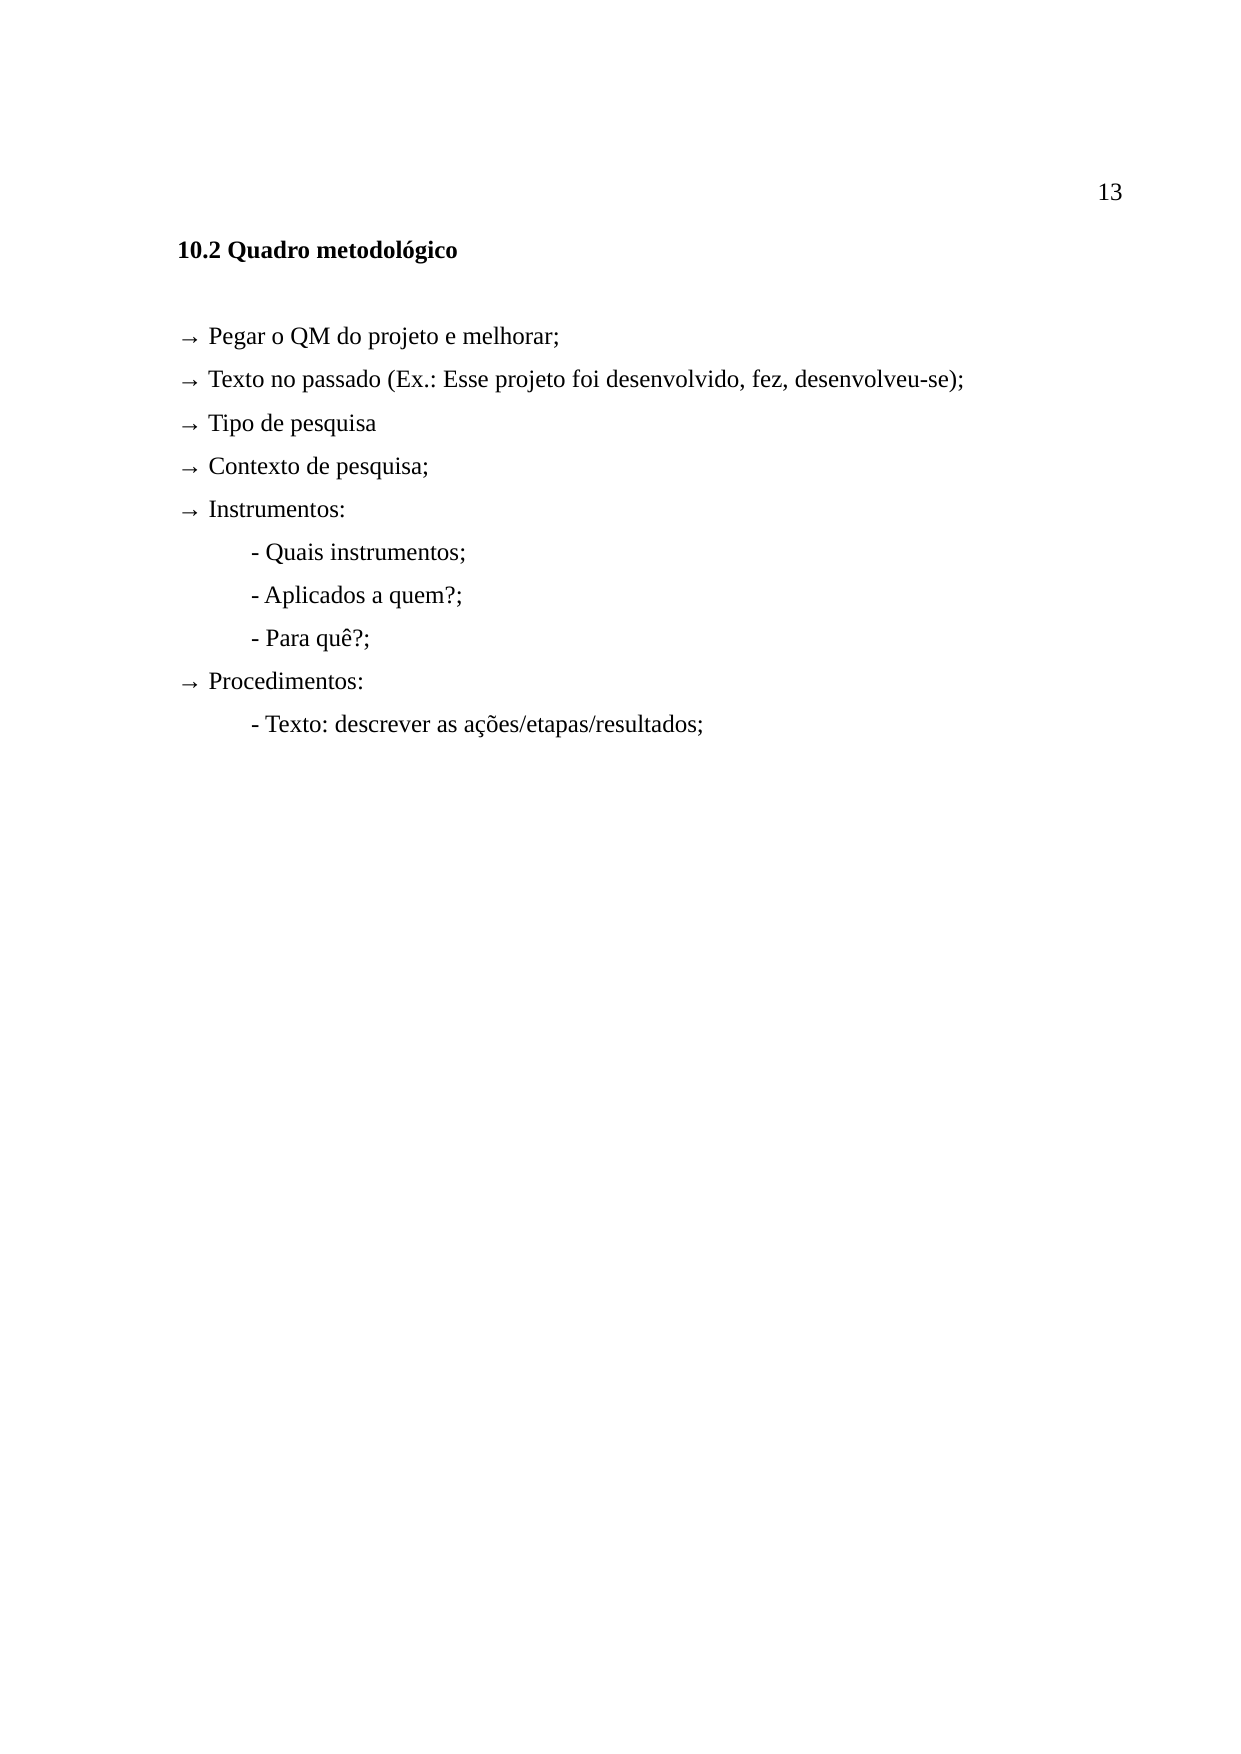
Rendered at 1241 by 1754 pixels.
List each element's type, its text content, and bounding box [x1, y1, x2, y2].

text - Aplicados a quem?; [177, 580, 1122, 609]
text → Texto no passado (Ex.: Esse projeto foi desenvolvido, fez, desenvolveu-se); [177, 364, 1122, 393]
text - Quais instrumentos; [177, 537, 1122, 566]
text - Texto: descrever as ações/etapas/resultados; [177, 709, 1122, 738]
text → Procedimentos: [177, 666, 1122, 695]
text → Instrumentos: [177, 494, 1122, 523]
subtitle 10.2 Quadro metodológico [177, 235, 1122, 264]
text - Para quê?; [177, 623, 1122, 652]
text → Pegar o QM do projeto e melhorar; [177, 321, 1122, 350]
text → Tipo de pesquisa [177, 408, 1122, 436]
text → Contexto de pesquisa; [177, 451, 1122, 479]
